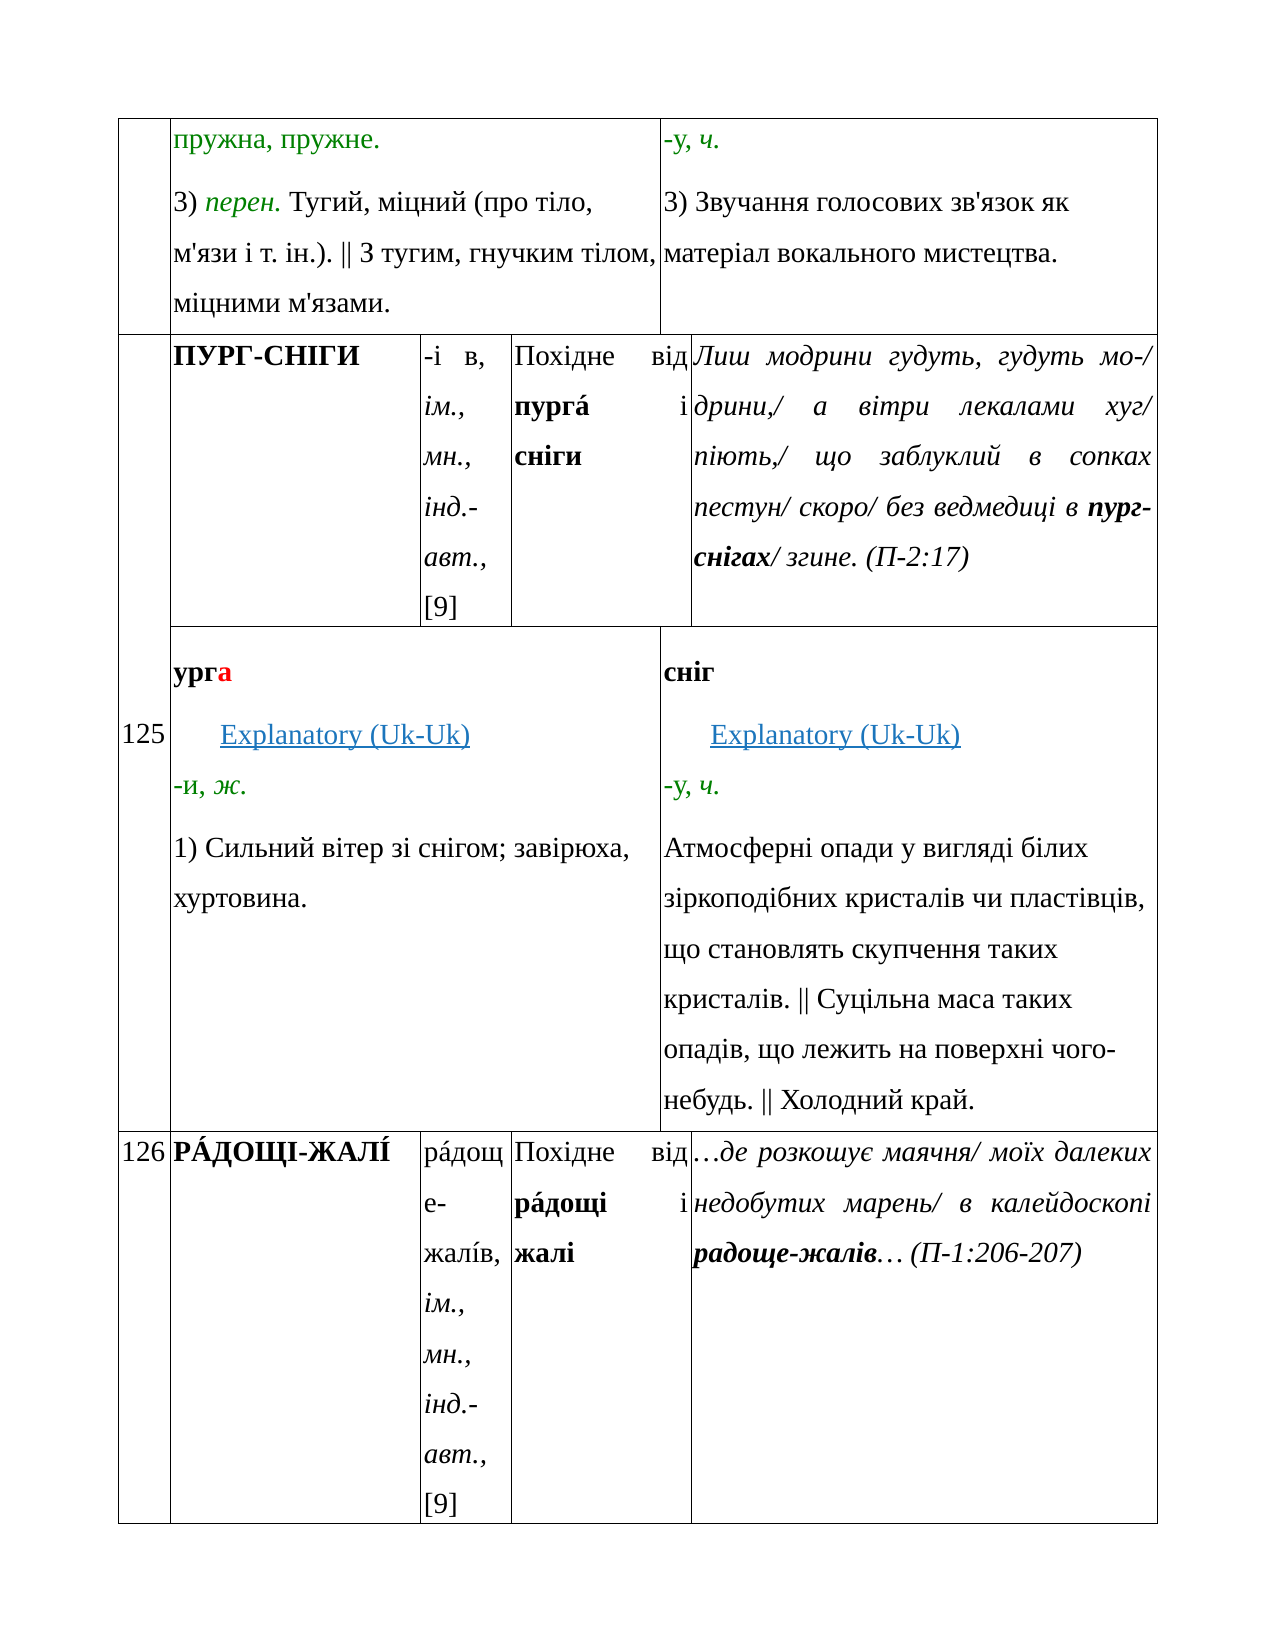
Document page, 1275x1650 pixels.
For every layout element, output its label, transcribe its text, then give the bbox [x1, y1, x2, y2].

table_cell -ів, ім., мн., інд.-авт., [9] [421, 335, 511, 626]
table_cell Пург-сніги [171, 335, 420, 626]
table_cell -у, ч. 3) Звучання голосових зв'язок як матеріал вокального мистецтва. [661, 119, 1157, 334]
table_cell 125 [119, 335, 170, 1131]
table_cell рáдоще-жалíв, ім., мн., інд.-авт., [9] [421, 1132, 511, 1523]
table_cell урга Explanatory (Uk-Uk) -и, ж. 1) Сильний вітер зі снігом; завірюха, хуртовина. [171, 627, 660, 1131]
table_cell Похідне від рáдощі і жалі [512, 1132, 691, 1523]
table_cell Похідне від пургá і сніги [512, 335, 691, 626]
table_cell 126 [119, 1132, 170, 1523]
table_cell [119, 119, 170, 334]
table_cell сніг Explanatory (Uk-Uk) -у, ч. Атмосферні опади у вигляді білих зіркоподібних кристалів чи пластівців, що становлять скупчення таких кристалів. || Суцільна маса таких опадів, що лежить на поверхні чого-небудь. || Холодний край. [661, 627, 1157, 1131]
table_cell …де розкошує маячня/ моїх далеких недобутих марень/ в калейдоскопі радоще-жалів… (П-1:206-207) [692, 1132, 1157, 1523]
table_cell Лиш модрини гудуть, гудуть мо-/ дрини,/ а вітри лекалами хуг/ піють,/ що заблуклий в сопках пестун/ скоро/ без ведмедиці в пург-снігах/ згине. (П-2:17) [692, 335, 1157, 626]
table_cell Рáдощі-жалí [171, 1132, 420, 1523]
table_cell пружна, пружне. 3) перен. Тугий, міцний (про тіло, м'язи і т. ін.). || З тугим, гнучким тілом, міцними м'язами. [171, 119, 660, 334]
